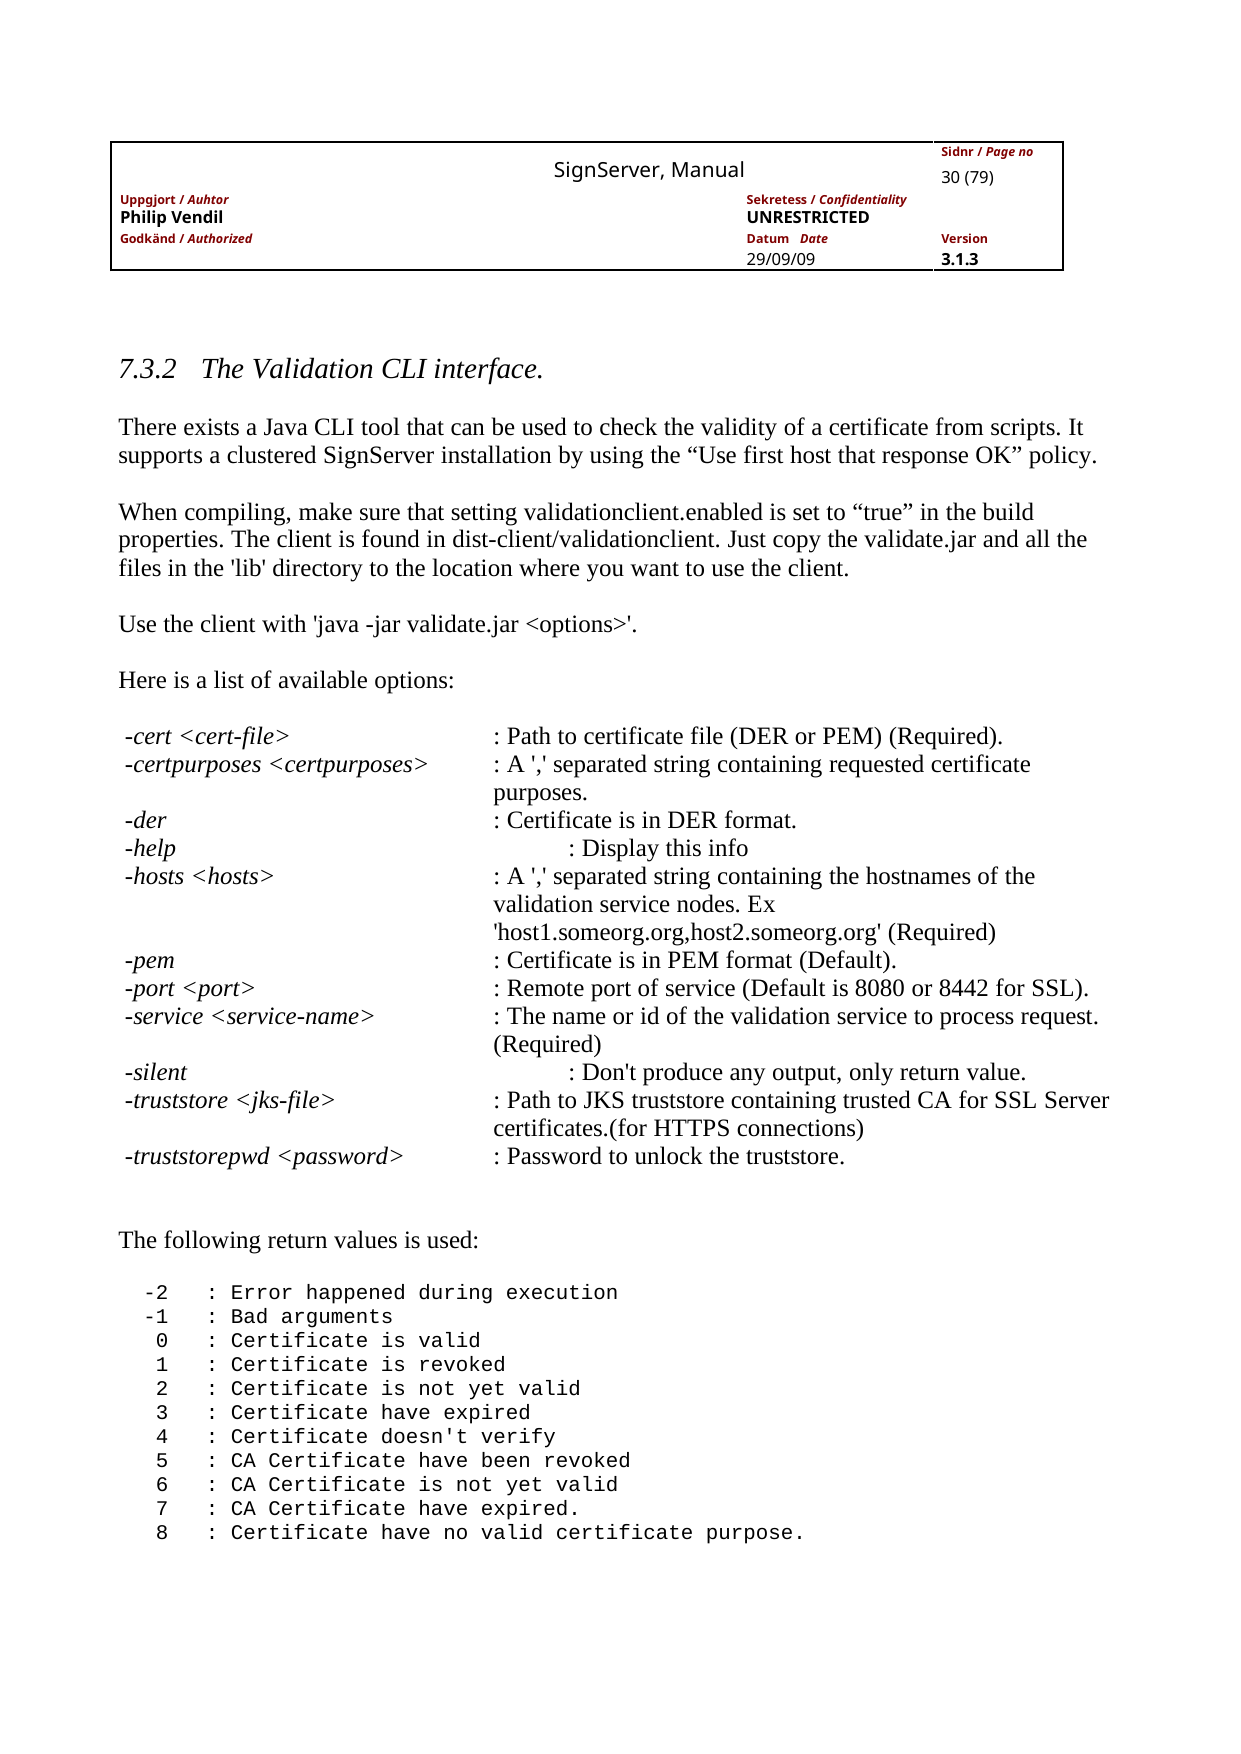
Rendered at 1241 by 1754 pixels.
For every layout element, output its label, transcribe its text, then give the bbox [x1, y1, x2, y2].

text -hosts <hosts> : A ',' separated string containing the hostnames of the validation service nodes. Ex 'host1.someorg.org,host2.someorg.org' (Required) [118, 862, 1122, 946]
text -truststore <jks-file> : Path to JKS truststore containing trusted CA for SSL Server certificates.(for HTTPS connections) [118, 1086, 1122, 1142]
text -der : Certificate is in DER format. [118, 806, 1122, 834]
text There exists a Java CLI tool that can be used to check the validity of a certificate from scripts. It supports a clustered SignServer installation by using the “Use first host that response OK” policy. [118, 413, 1122, 469]
text Use the client with 'java -jar validate.jar <options>'. [118, 609, 1122, 637]
text 7 : CA Certificate have expired. [118, 1498, 1122, 1522]
text -1 : Bad arguments [118, 1306, 1122, 1330]
text -port <port> : Remote port of service (Default is 8080 or 8442 for SSL). [118, 974, 1122, 1002]
text 2 : Certificate is not yet valid [118, 1378, 1122, 1402]
text -silent : Don't produce any output, only return value. [118, 1058, 1122, 1086]
text 6 : CA Certificate is not yet valid [118, 1474, 1122, 1498]
subtitle The Validation CLI interface. [118, 353, 1122, 385]
text -2 : Error happened during execution [118, 1282, 1122, 1306]
text 3 : Certificate have expired [118, 1402, 1122, 1426]
text Here is a list of available options: [118, 666, 1122, 693]
text -help : Display this info [118, 834, 1122, 862]
text When compiling, make sure that setting validationclient.enabled is set to “true” in the build properties. The client is found in dist-client/validationclient. Just copy the validate.jar and all the files in the 'lib' directory to the location where you want to use the client. [118, 497, 1122, 581]
text 8 : Certificate have no valid certificate purpose. [118, 1522, 1122, 1546]
text -cert <cert-file> : Path to certificate file (DER or PEM) (Required). [118, 722, 1122, 749]
text 1 : Certificate is revoked [118, 1354, 1122, 1378]
text -pem : Certificate is in PEM format (Default). [118, 946, 1122, 974]
text -service <service-name> : The name or id of the validation service to process request. (Required) [118, 1002, 1122, 1058]
text -certpurposes <certpurposes> : A ',' separated string containing requested certificate purposes. [118, 749, 1122, 806]
text 4 : Certificate doesn't verify [118, 1426, 1122, 1450]
text -truststorepwd <password> : Password to unlock the truststore. [118, 1142, 1122, 1170]
text 0 : Certificate is valid [118, 1330, 1122, 1354]
text 5 : CA Certificate have been revoked [118, 1450, 1122, 1474]
text The following return values is used: [118, 1226, 1122, 1254]
